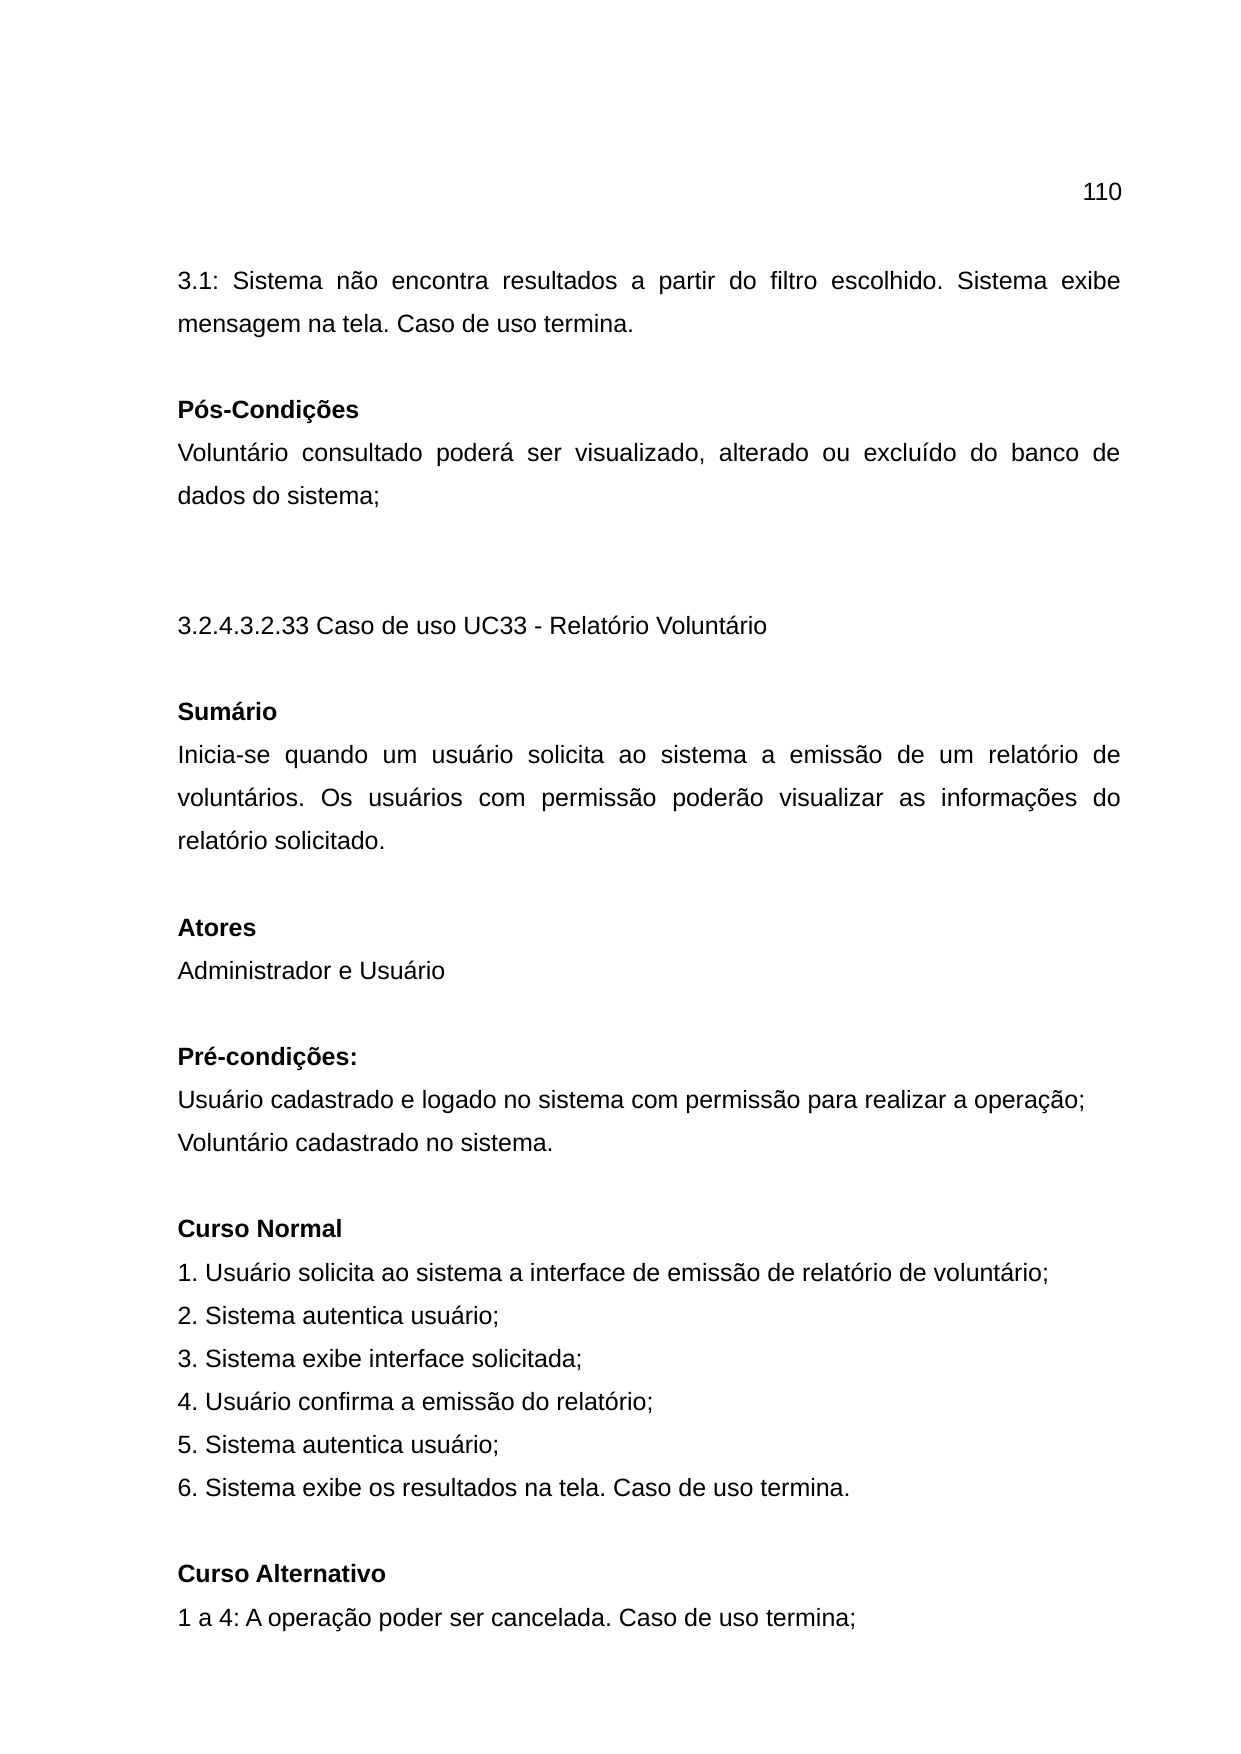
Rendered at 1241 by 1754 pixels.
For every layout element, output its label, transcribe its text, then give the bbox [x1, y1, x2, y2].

text Usuário cadastrado e logado no sistema com permissão para realizar a operação; [177, 1085, 1122, 1114]
text 5. Sistema autentica usuário; [177, 1430, 1122, 1459]
text Voluntário cadastrado no sistema. [177, 1128, 1122, 1157]
text Atores [177, 913, 1122, 941]
text Curso Alternativo [177, 1559, 1122, 1588]
text Curso Normal [177, 1214, 1122, 1243]
text Inicia-se quando um usuário solicita ao sistema a emissão de um relatório de voluntários. Os usuários com permissão poderão visualizar as informações do relatório solicitado. [177, 740, 1122, 855]
text 1. Usuário solicita ao sistema a interface de emissão de relatório de voluntário; [177, 1258, 1122, 1286]
text Pré-condições: [177, 1042, 1122, 1071]
text Administrador e Usuário [177, 956, 1122, 984]
text 1 a 4: A operação poder ser cancelada. Caso de uso termina; [177, 1603, 1122, 1631]
text 3.2.4.3.2.33 Caso de uso UC33 - Relatório Voluntário [177, 611, 1122, 639]
text 3. Sistema exibe interface solicitada; [177, 1344, 1122, 1373]
text 2. Sistema autentica usuário; [177, 1301, 1122, 1329]
text Voluntário consultado poderá ser visualizado, alterado ou excluído do banco de dados do sistema; [177, 438, 1122, 510]
text Pós-Condições [177, 395, 1122, 424]
text Sumário [177, 697, 1122, 726]
text 6. Sistema exibe os resultados na tela. Caso de uso termina. [177, 1473, 1122, 1502]
text 4. Usuário confirma a emissão do relatório; [177, 1387, 1122, 1416]
text 3.1: Sistema não encontra resultados a partir do filtro escolhido. Sistema exibe mensagem na tela. Caso de uso termina. [177, 266, 1122, 338]
